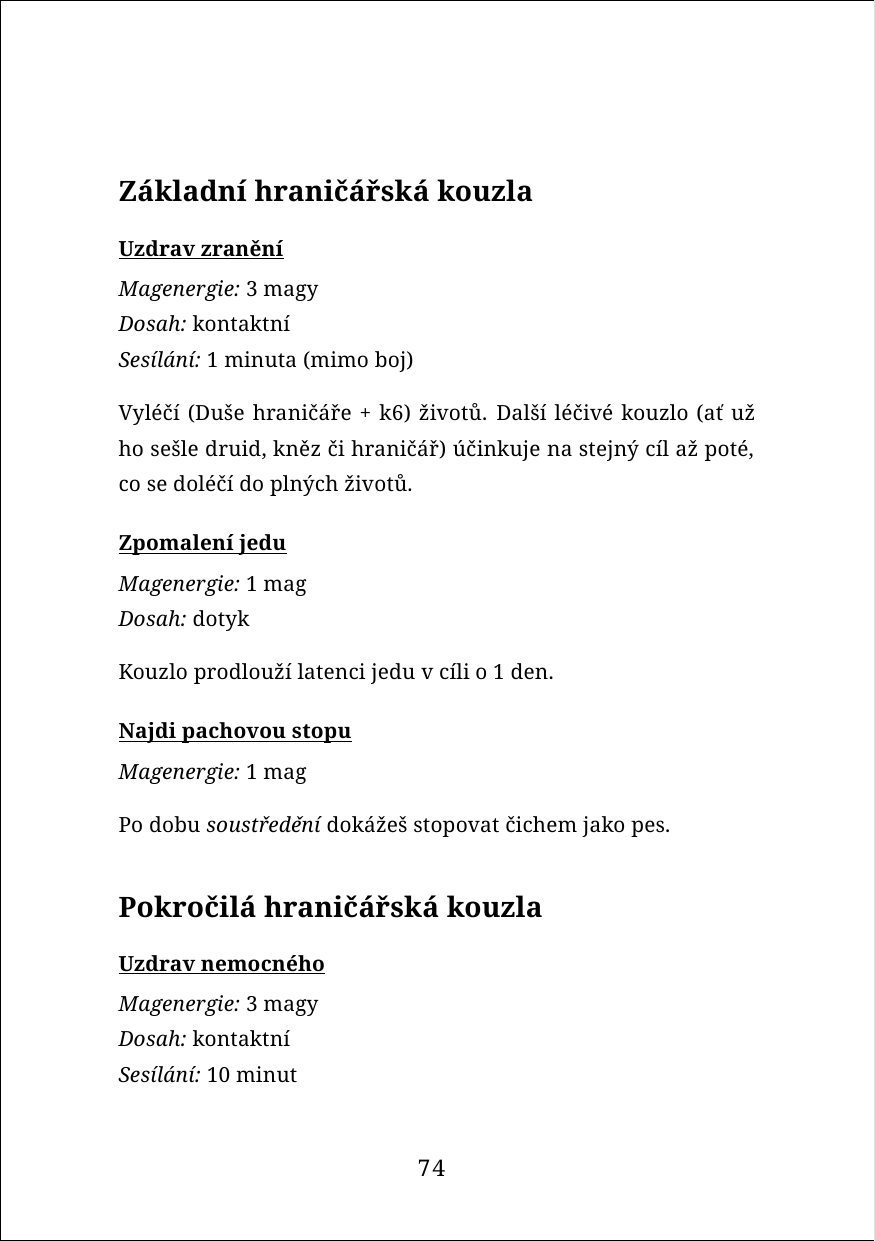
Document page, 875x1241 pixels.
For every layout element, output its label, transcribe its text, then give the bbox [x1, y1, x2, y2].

text Magenergie: 1 mag Dosah: dotyk [118, 569, 756, 633]
text Magenergie: 3 magy Dosah: kontaktní Sesílání: 10 minut [118, 989, 756, 1088]
subtitle Uzdrav zranění [118, 234, 756, 262]
text Po dobu soustředění dokážeš stopovat čichem jako pes. [118, 810, 756, 838]
text Kouzlo prodlouží latenci jedu v cíli o 1 den. [118, 657, 756, 686]
subtitle Základní hraničářská kouzla [118, 172, 756, 210]
text Magenergie: 1 mag [118, 757, 756, 785]
subtitle Najdi pachovou stopu [118, 717, 756, 745]
subtitle Zpomalení jedu [118, 528, 756, 557]
text Vyléčí (Duše hraničáře + k6) životů. Další léčivé kouzlo (ať už ho sešle druid, kněz či hraničář) účinkuje na stejný cíl až poté, co se doléčí do plných životů. [118, 398, 756, 498]
text Magenergie: 3 magy Dosah: kontaktní Sesílání: 1 minuta (mimo boj) [118, 274, 756, 373]
subtitle Pokročilá hraničářská kouzla [118, 887, 756, 925]
subtitle Uzdrav nemocného [118, 949, 756, 977]
